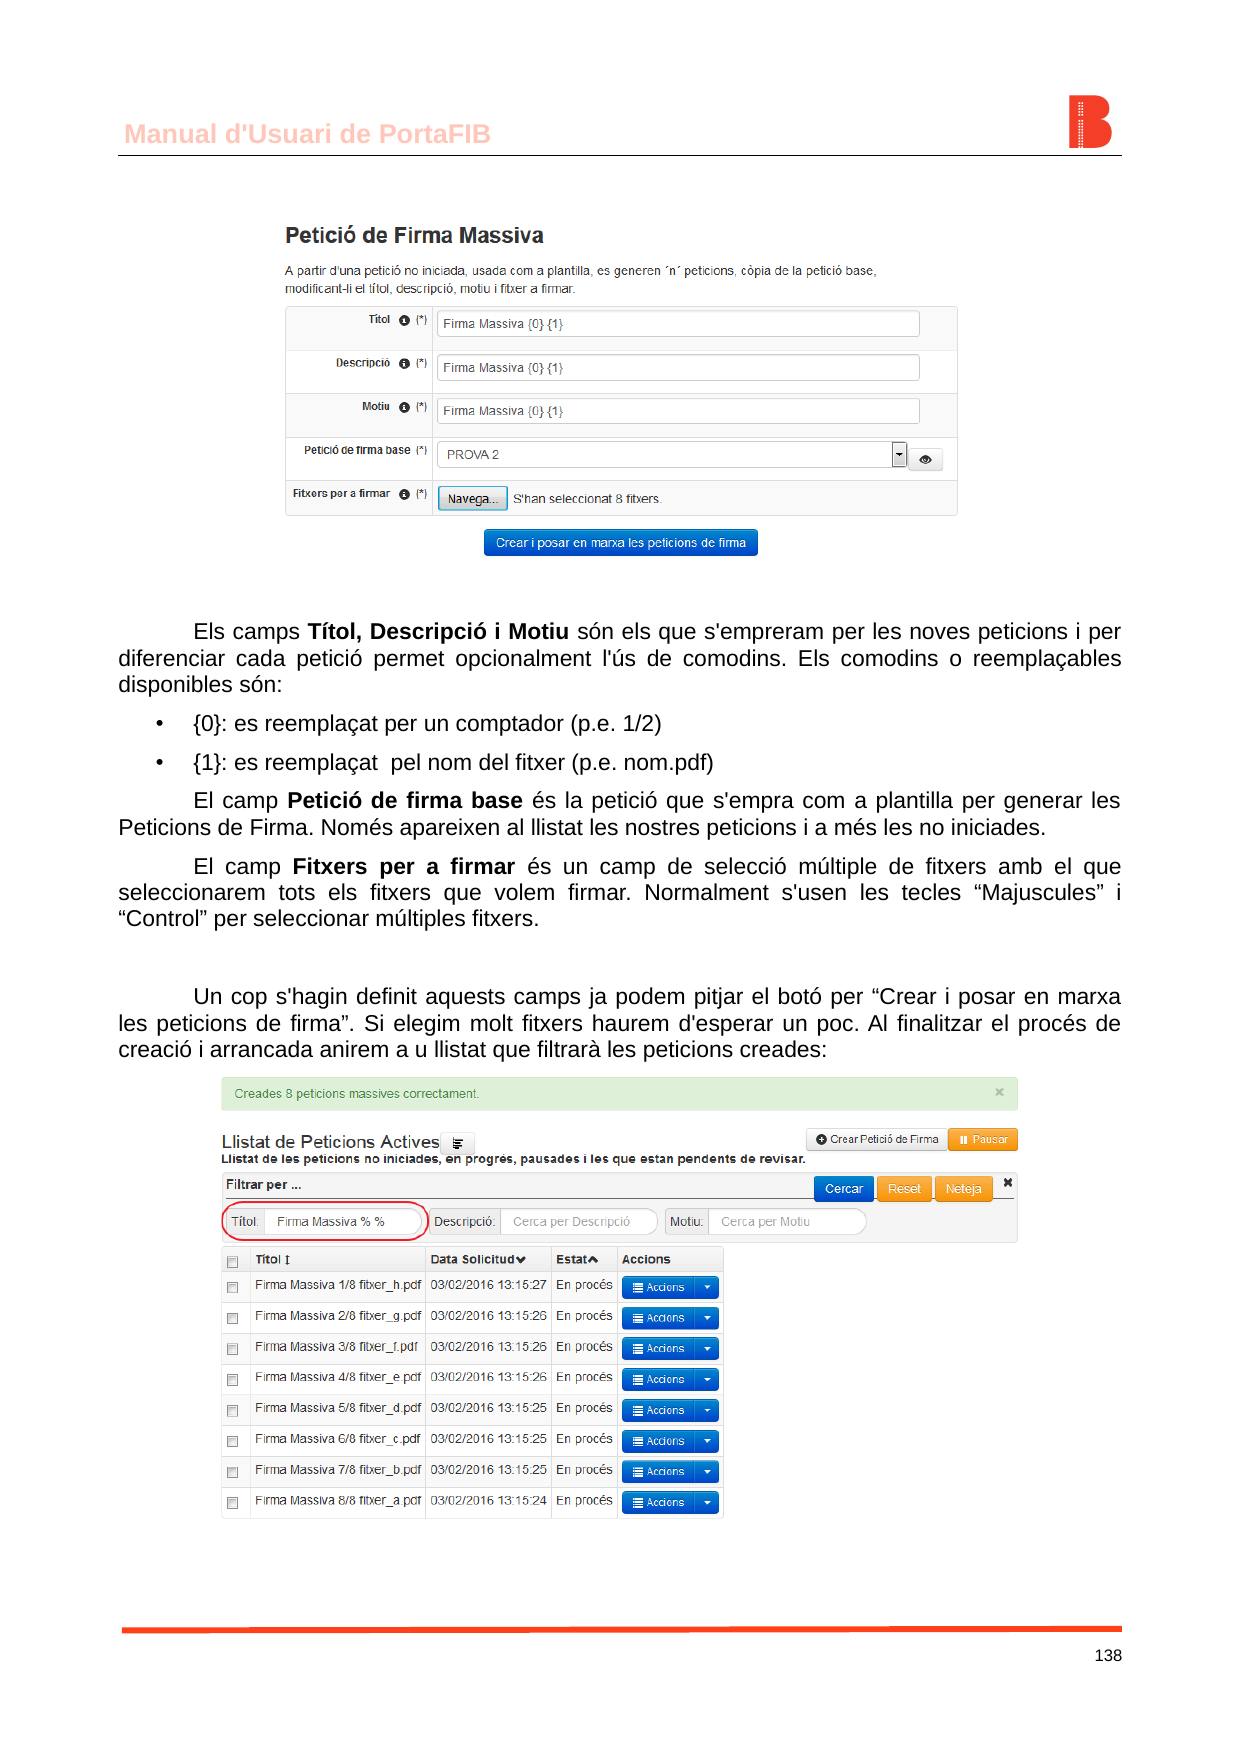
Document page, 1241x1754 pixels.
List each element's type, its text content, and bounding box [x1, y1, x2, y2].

list {0}: es reemplaçat per un comptador (p.e. 1/2) [156, 710, 1122, 736]
picture [214, 1074, 1026, 1526]
text Un cop s'hagin definit aquests camps ja podem pitjar el botó per “Crear i posar en marxa les peticions de firma”. Si elegim molt fitxers haurem d'esperar un poc. Al finalitzar el procés de creació i arrancada anirem a u llistat que filtrarà les peticions creades: [118, 983, 1122, 1062]
text El camp Fitxers per a firmar és un camp de selecció múltiple de fitxers amb el que seleccionarem tots els fitxers que volem firmar. Normalment s'usen les tecles “Majuscules” i “Control” per seleccionar múltiples fitxers. [118, 853, 1122, 932]
picture [1063, 94, 1117, 150]
text El camp Petició de firma base és la petició que s'empra com a plantilla per generar les Peticions de Firma. Només apareixen al llistat les nostres peticions i a més les no iniciades. [118, 787, 1122, 840]
list {1}: es reemplaçat pel nom del fitxer (p.e. nom.pdf) [156, 749, 1122, 775]
picture [275, 215, 965, 567]
text Els camps Títol, Descripció i Motiu són els que s'empreram per les noves peticions i per diferenciar cada petició permet opcionalment l'ús de comodins. Els comodins o reemplaçables disponibles són: [118, 618, 1122, 697]
